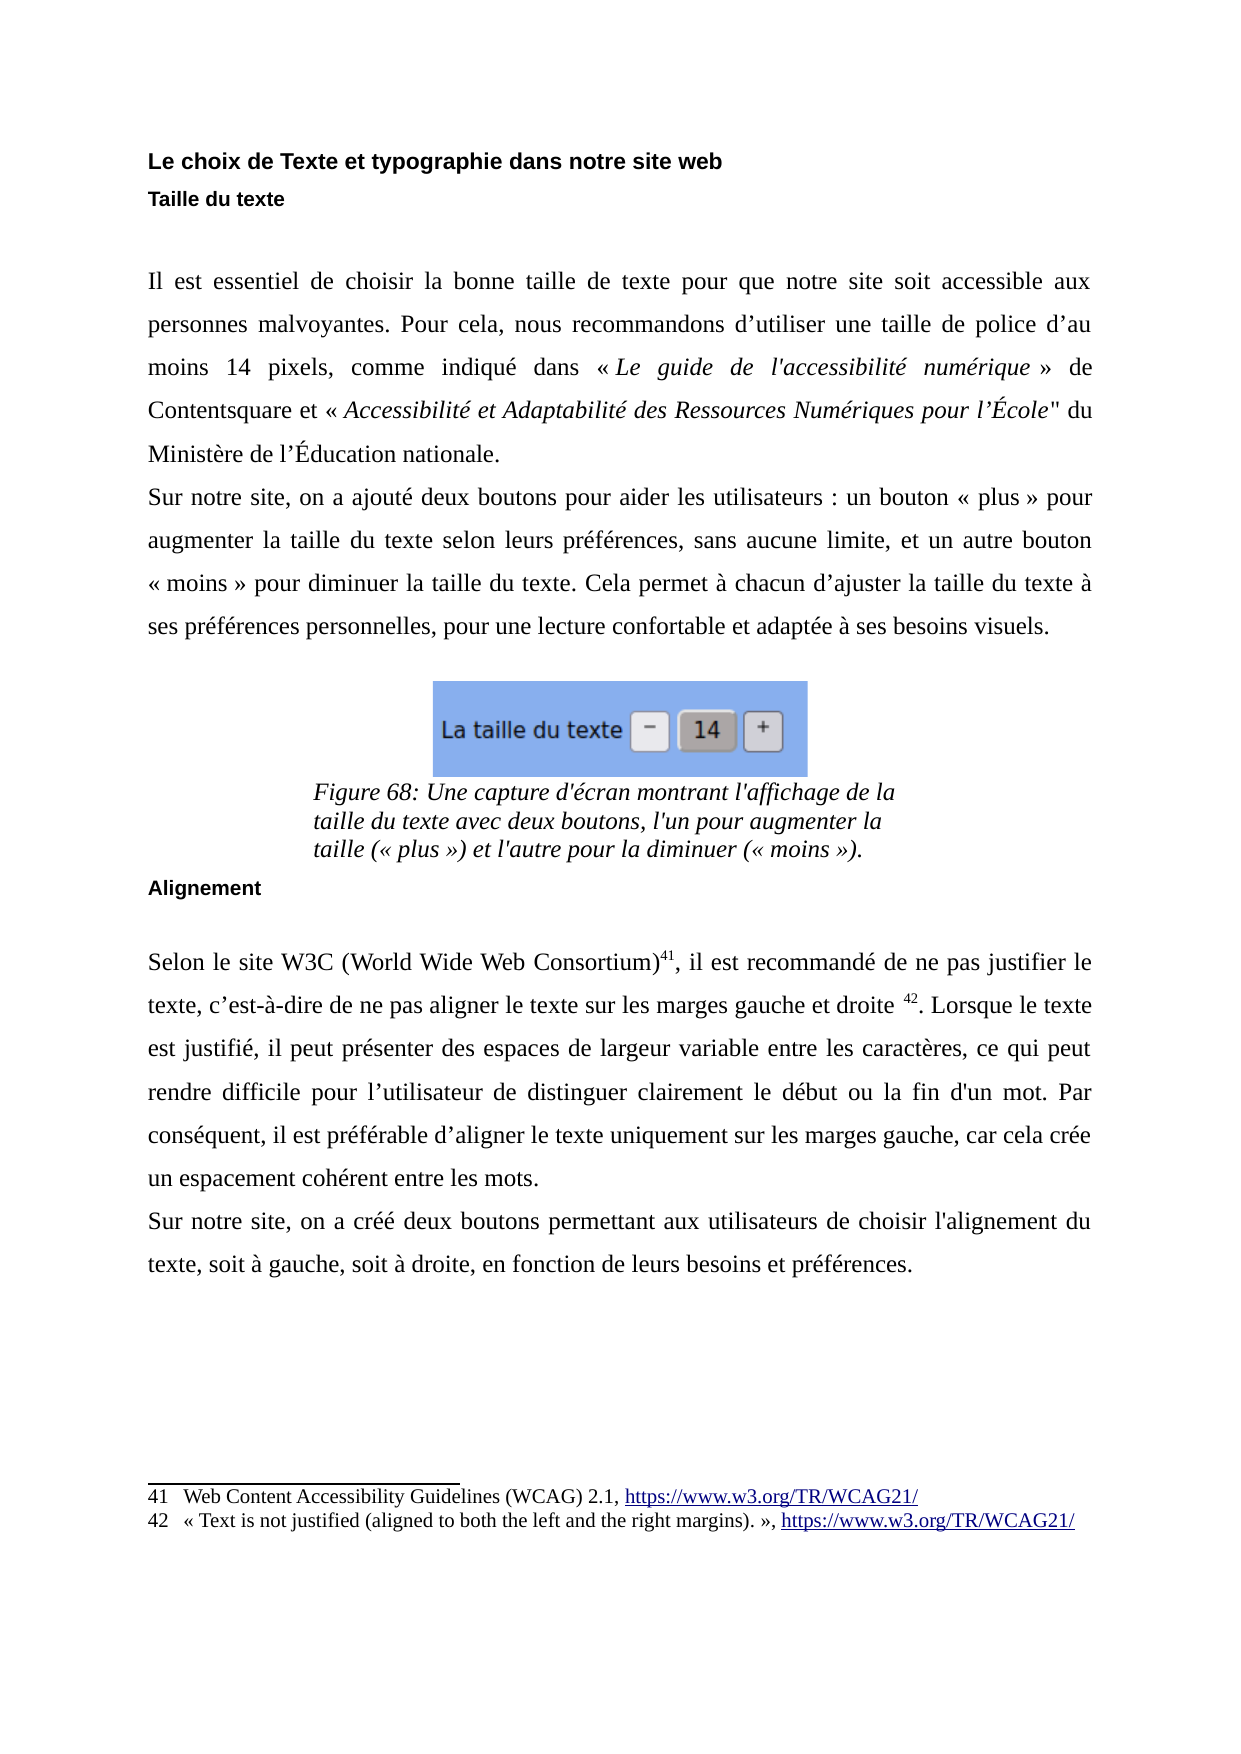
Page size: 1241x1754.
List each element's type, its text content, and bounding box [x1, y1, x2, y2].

text Sur notre site, on a créé deux boutons permettant aux utilisateurs de choisir l'alignement du texte, soit à gauche, soit à droite, en fonction de leurs besoins et préférences. [148, 1206, 1092, 1278]
text Sur notre site, on a ajouté deux boutons pour aider les utilisateurs : un bouton « plus » pour augmenter la taille du texte selon leurs préférences, sans aucune limite, et un autre bouton « moins » pour diminuer la taille du texte. Cela permet à chacun d’ajuster la taille du texte à ses préférences personnelles, pour une lecture confortable et adaptée à ses besoins visuels. [148, 482, 1092, 640]
text « Text is not justified (aligned to both the left and the right margins). », https://www.w3.org/TR/WCAG21/ [148, 1508, 1092, 1532]
text Figure 62: Une capture d'écran montrant l'affichage de la taille du texte avec deux boutons, l'un pour augmenter la taille (« plus ») et l'autre pour la diminuer (« moins »). [313, 774, 927, 863]
text Taille du texte [148, 187, 1092, 211]
text Il est essentiel de choisir la bonne taille de texte pour que notre site soit accessible aux personnes malvoyantes. Pour cela, nous recommandons d’utiliser une taille de police d’au moins 14 pixels, comme indiqué dans « Le guide de l'accessibilité numérique » de Contentsquare et « Accessibilité et Adaptabilité des Ressources Numériques pour l’École" du Ministère de l’Éducation nationale. [148, 266, 1092, 467]
subtitle Le choix de Texte et typographie dans notre site web [148, 148, 1092, 174]
text Selon le site W3C (World Wide Web Consortium), il est recommandé de ne pas justifier le texte, c’est-à-dire de ne pas aligner le texte sur les marges gauche et droite . Lorsque le texte est justifié, il peut présenter des espaces de largeur variable entre les caractères, ce qui peut rendre difficile pour l’utilisateur de distinguer clairement le début ou la fin d'un mot. Par conséquent, il est préférable d’aligner le texte uniquement sur les marges gauche, car cela crée un espacement cohérent entre les mots. [148, 947, 1092, 1192]
picture [432, 681, 808, 777]
text Alignement [148, 774, 1092, 899]
text Web Content Accessibility Guidelines (WCAG) 2.1, https://www.w3.org/TR/WCAG21/ [148, 1484, 1092, 1508]
